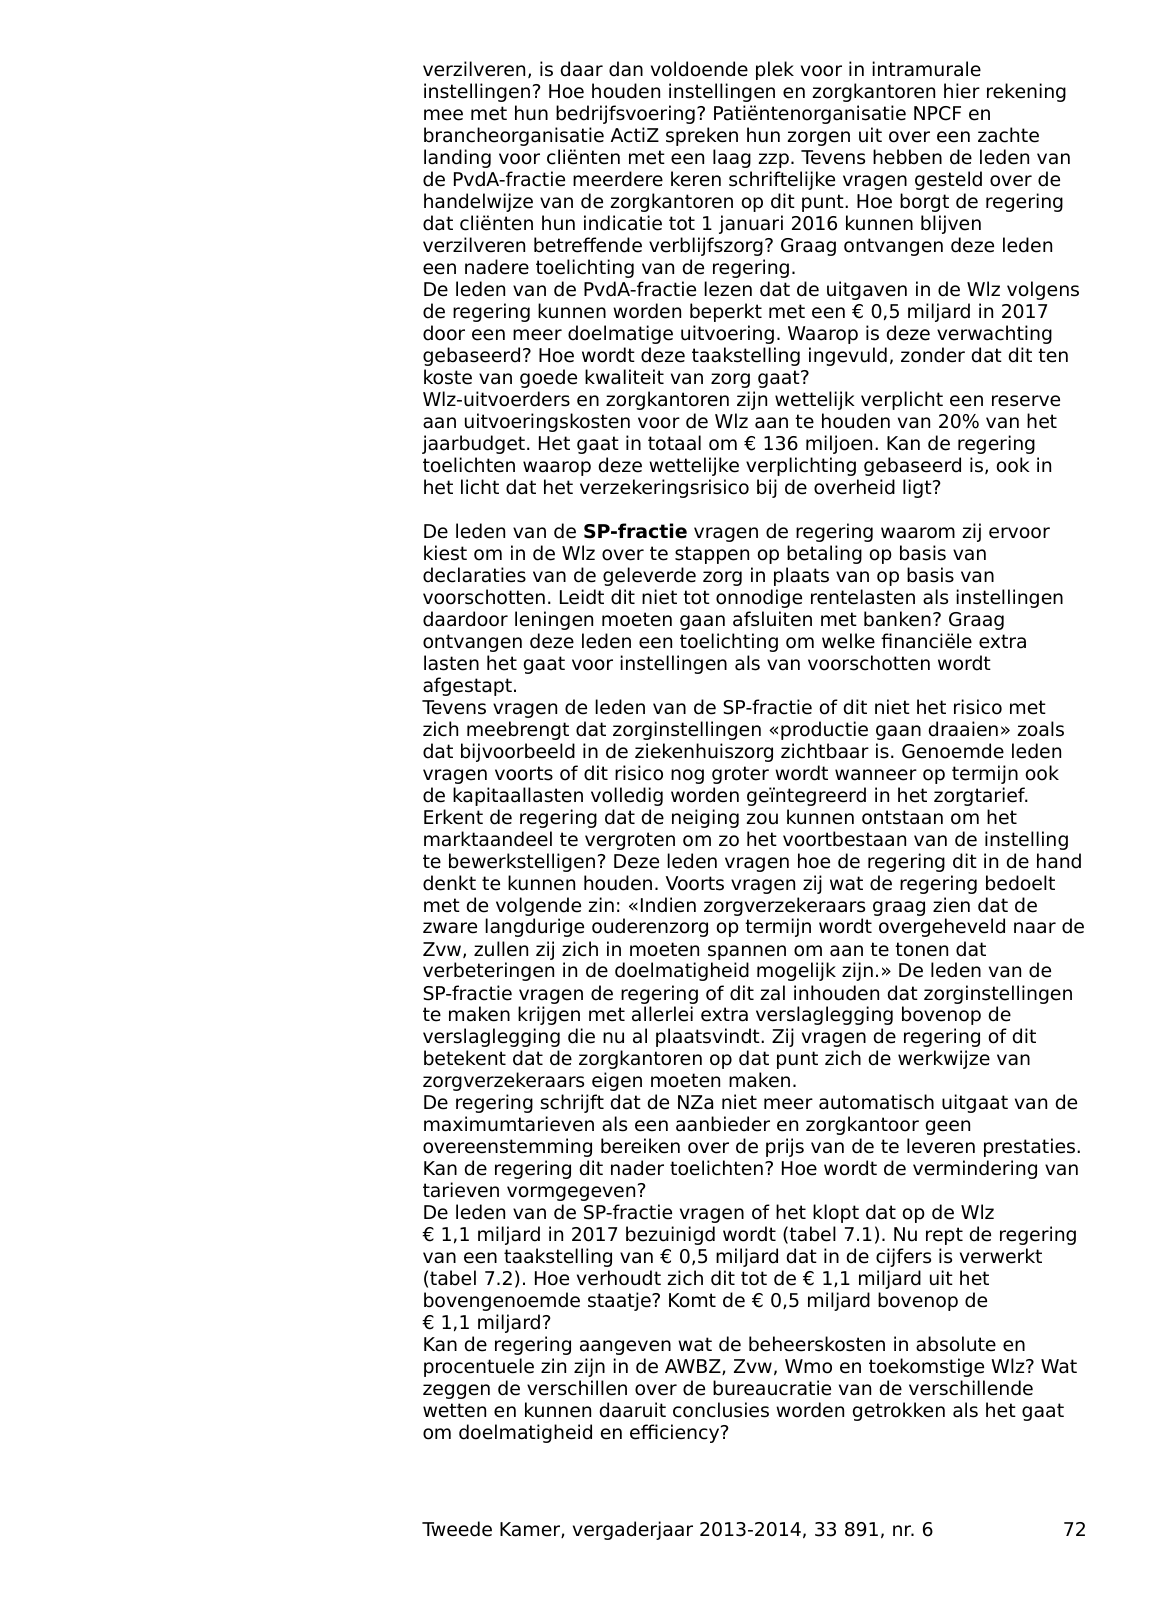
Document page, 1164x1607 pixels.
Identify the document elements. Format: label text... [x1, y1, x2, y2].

text De leden van de PvdA-fractie lezen dat de uitgaven in de Wlz volgens de regering kunnen worden beperkt met een € 0,5 miljard in 2017 door een meer doelmatige uitvoering. Waarop is deze verwachting gebaseerd? Hoe wordt deze taakstelling ingevuld, zonder dat dit ten koste van goede kwaliteit van zorg gaat? [422, 279, 1087, 389]
text Kan de regering aangeven wat de beheerskosten in absolute en procentuele zin zijn in de AWBZ, Zvw, Wmo en toekomstige Wlz? Wat zeggen de verschillen over de bureaucratie van de verschillende wetten en kunnen daaruit conclusies worden getrokken als het gaat om doelmatigheid en efficiency? [422, 1334, 1087, 1444]
text De regering schrijft dat de NZa niet meer automatisch uitgaat van de maximumtarieven als een aanbieder en zorgkantoor geen overeenstemming bereiken over de prijs van de te leveren prestaties. Kan de regering dit nader toelichten? Hoe wordt de vermindering van tarieven vormgegeven? [422, 1092, 1087, 1202]
text De leden van de SP-fractie vragen de regering waarom zij ervoor kiest om in de Wlz over te stappen op betaling op basis van declaraties van de geleverde zorg in plaats van op basis van voorschotten. Leidt dit niet tot onnodige rentelasten als instellingen daardoor leningen moeten gaan afsluiten met banken? Graag ontvangen deze leden een toelichting om welke financiële extra lasten het gaat voor instellingen als van voorschotten wordt afgestapt. [422, 521, 1087, 697]
text verzilveren, is daar dan voldoende plek voor in intramurale instellingen? Hoe houden instellingen en zorgkantoren hier rekening mee met hun bedrijfsvoering? Patiëntenorganisatie NPCF en brancheorganisatie ActiZ spreken hun zorgen uit over een zachte landing voor cliënten met een laag zzp. Tevens hebben de leden van de PvdA-fractie meerdere keren schriftelijke vragen gesteld over de handelwijze van de zorgkantoren op dit punt. Hoe borgt de regering dat cliënten hun indicatie tot 1 januari 2016 kunnen blijven verzilveren betreffende verblijfszorg? Graag ontvangen deze leden een nadere toelichting van de regering. [422, 59, 1087, 279]
text Tevens vragen de leden van de SP-fractie of dit niet het risico met zich meebrengt dat zorginstellingen «productie gaan draaien» zoals dat bijvoorbeeld in de ziekenhuiszorg zichtbaar is. Genoemde leden vragen voorts of dit risico nog groter wordt wanneer op termijn ook de kapitaallasten volledig worden geïntegreerd in het zorgtarief. Erkent de regering dat de neiging zou kunnen ontstaan om het marktaandeel te vergroten om zo het voortbestaan van de instelling te bewerkstelligen? Deze leden vragen hoe de regering dit in de hand denkt te kunnen houden. Voorts vragen zij wat de regering bedoelt met de volgende zin: «Indien zorgverzekeraars graag zien dat de zware langdurige ouderenzorg op termijn wordt overgeheveld naar de Zvw, zullen zij zich in moeten spannen om aan te tonen dat verbeteringen in de doelmatigheid mogelijk zijn.» De leden van de SP-fractie vragen de regering of dit zal inhouden dat zorginstellingen te maken krijgen met allerlei extra verslaglegging bovenop de verslaglegging die nu al plaatsvindt. Zij vragen de regering of dit betekent dat de zorgkantoren op dat punt zich de werkwijze van zorgverzekeraars eigen moeten maken. [422, 697, 1087, 1092]
text De leden van de SP-fractie vragen of het klopt dat op de Wlz € 1,1 miljard in 2017 bezuinigd wordt (tabel 7.1). Nu rept de regering van een taakstelling van € 0,5 miljard dat in de cijfers is verwerkt (tabel 7.2). Hoe verhoudt zich dit tot de € 1,1 miljard uit het bovengenoemde staatje? Komt de € 0,5 miljard bovenop de € 1,1 miljard? [422, 1202, 1087, 1334]
text Wlz-uitvoerders en zorgkantoren zijn wettelijk verplicht een reserve aan uitvoeringskosten voor de Wlz aan te houden van 20% van het jaarbudget. Het gaat in totaal om € 136 miljoen. Kan de regering toelichten waarop deze wettelijke verplichting gebaseerd is, ook in het licht dat het verzekeringsrisico bij de overheid ligt? [422, 389, 1087, 499]
